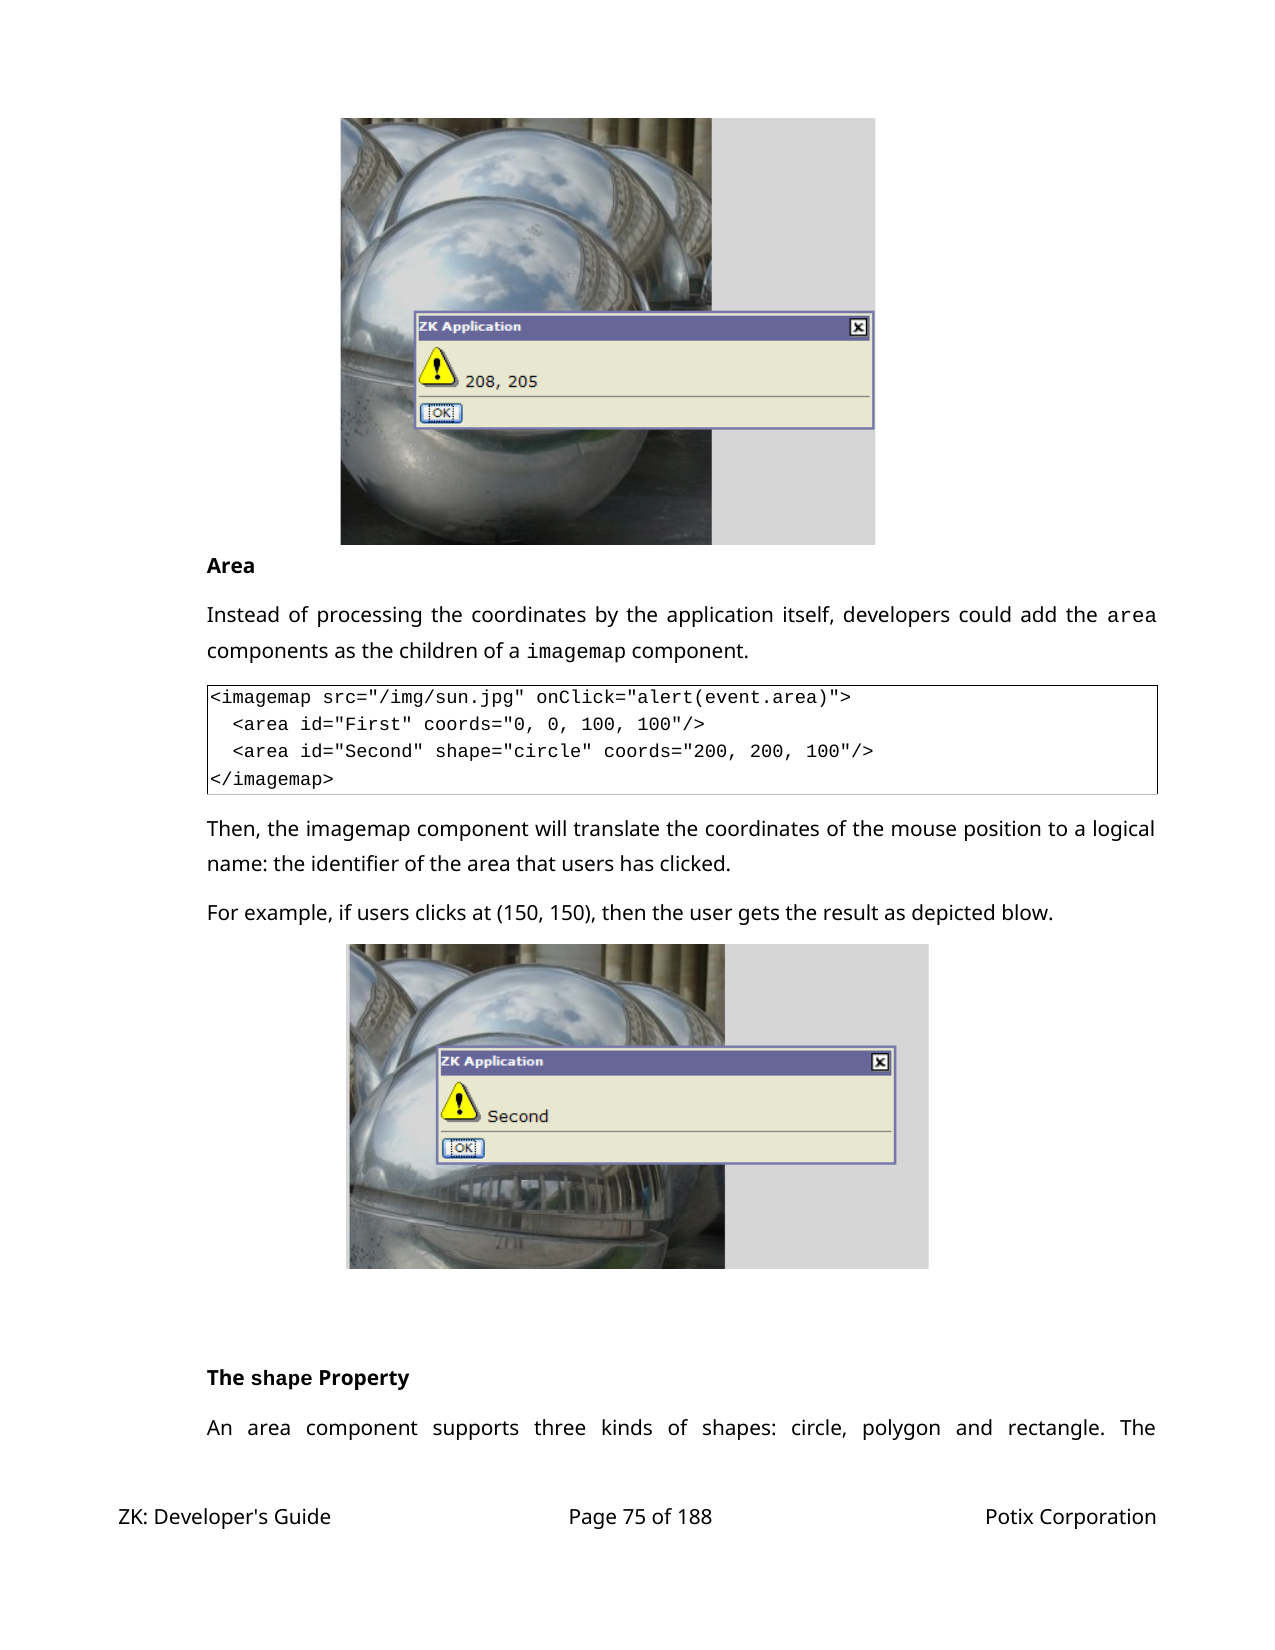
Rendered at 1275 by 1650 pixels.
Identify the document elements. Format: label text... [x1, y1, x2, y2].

text <area id="First" coords="0, 0, 100, 100"/> [208, 712, 1157, 736]
picture [346, 944, 929, 1269]
text For example, if users clicks at (150, 150), then the user gets the result as depicted blow. [207, 898, 1157, 927]
text Then, the imagemap component will translate the coordinates of the mouse position to a logical name: the identifier of the area that users has clicked. [207, 814, 1157, 878]
text Instead of processing the coordinates by the application itself, developers could add the area components as the children of a imagemap component. [207, 600, 1157, 664]
subtitle Area [207, 545, 1157, 579]
text An area component supports three kinds of shapes: circle, polygon and rectangle. The [207, 1413, 1157, 1441]
subtitle The shape Property [207, 1363, 1157, 1392]
text </imagemap> [208, 766, 1157, 794]
text <imagemap src="/img/sun.jpg" onClick="alert(event.area)"> [208, 686, 1157, 709]
picture [340, 118, 876, 545]
text <area id="Second" shape="circle" coords="200, 200, 100"/> [208, 739, 1157, 763]
